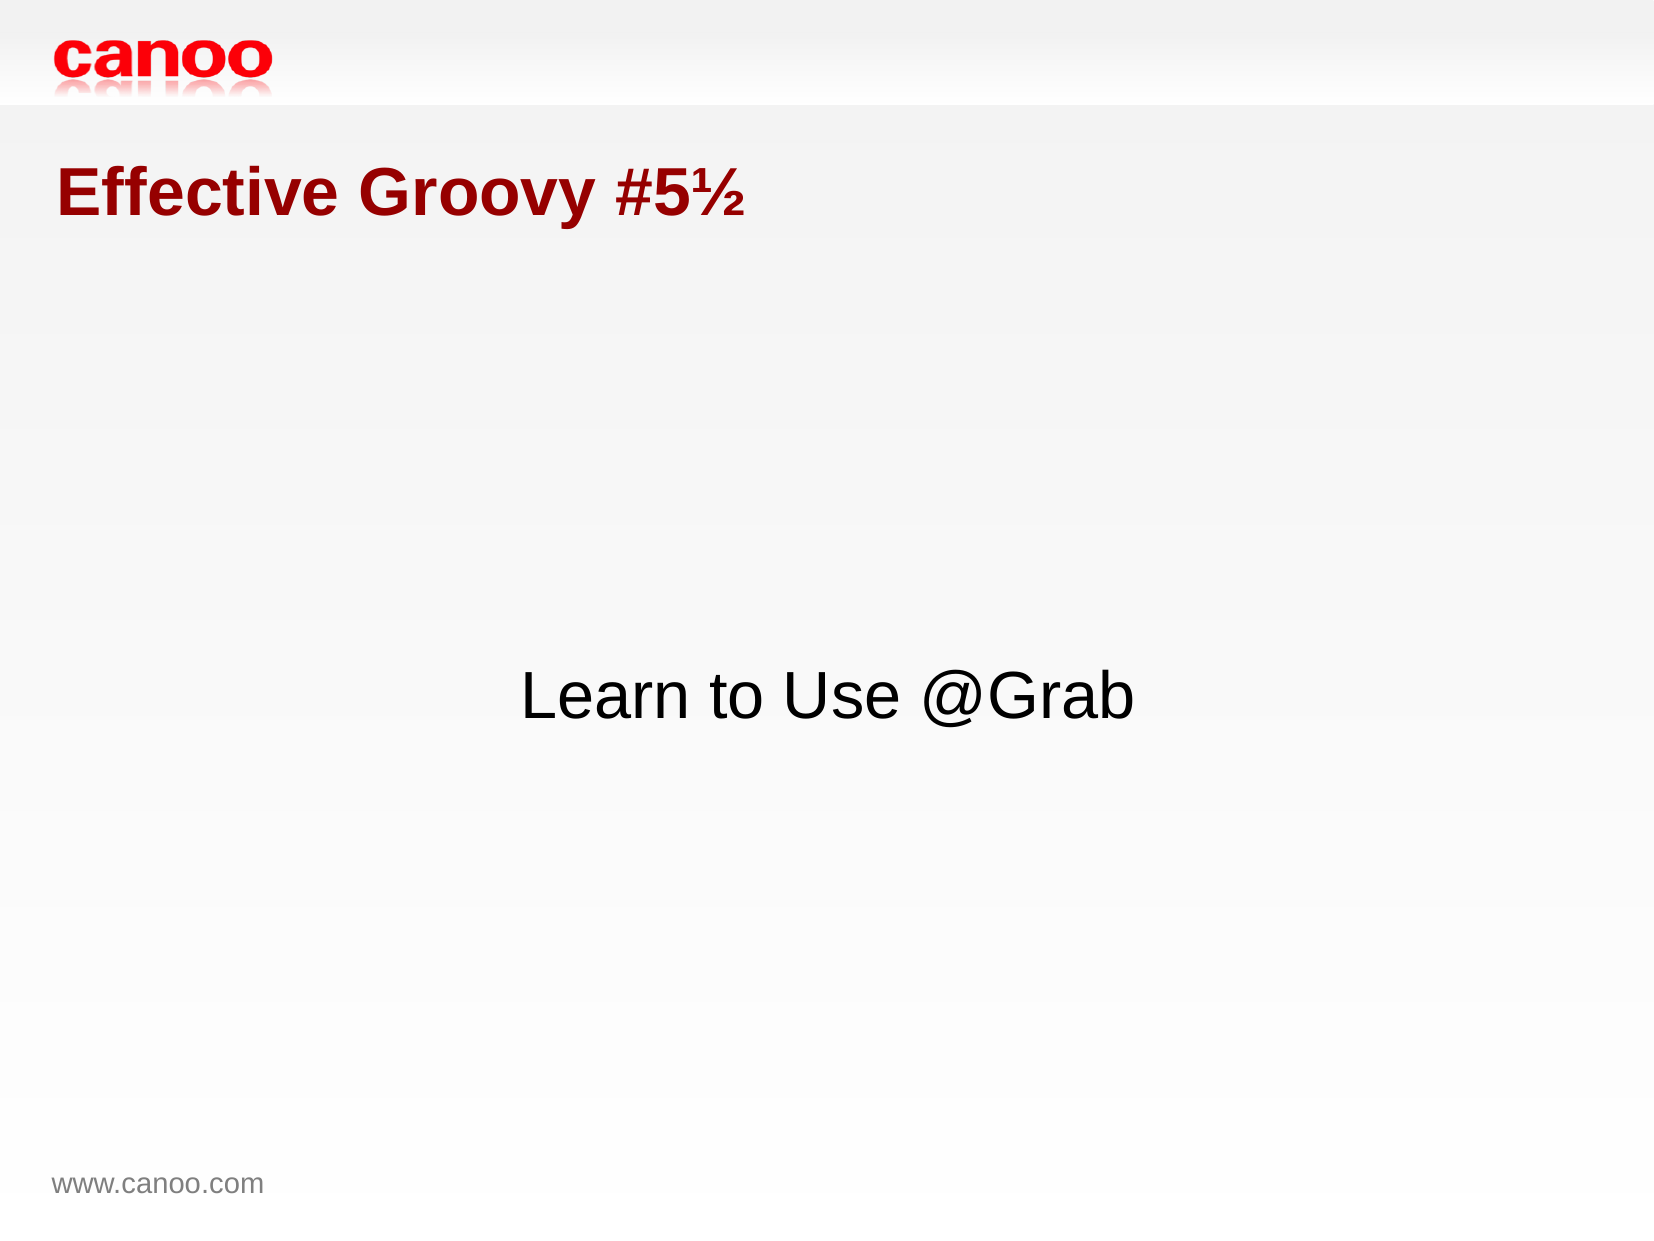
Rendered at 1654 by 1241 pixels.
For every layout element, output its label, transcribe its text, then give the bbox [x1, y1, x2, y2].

title Effective Groovy #5½ [48, 138, 1609, 237]
picture [51, 37, 273, 119]
subtitle Learn to Use @Grab [48, 282, 1609, 1102]
